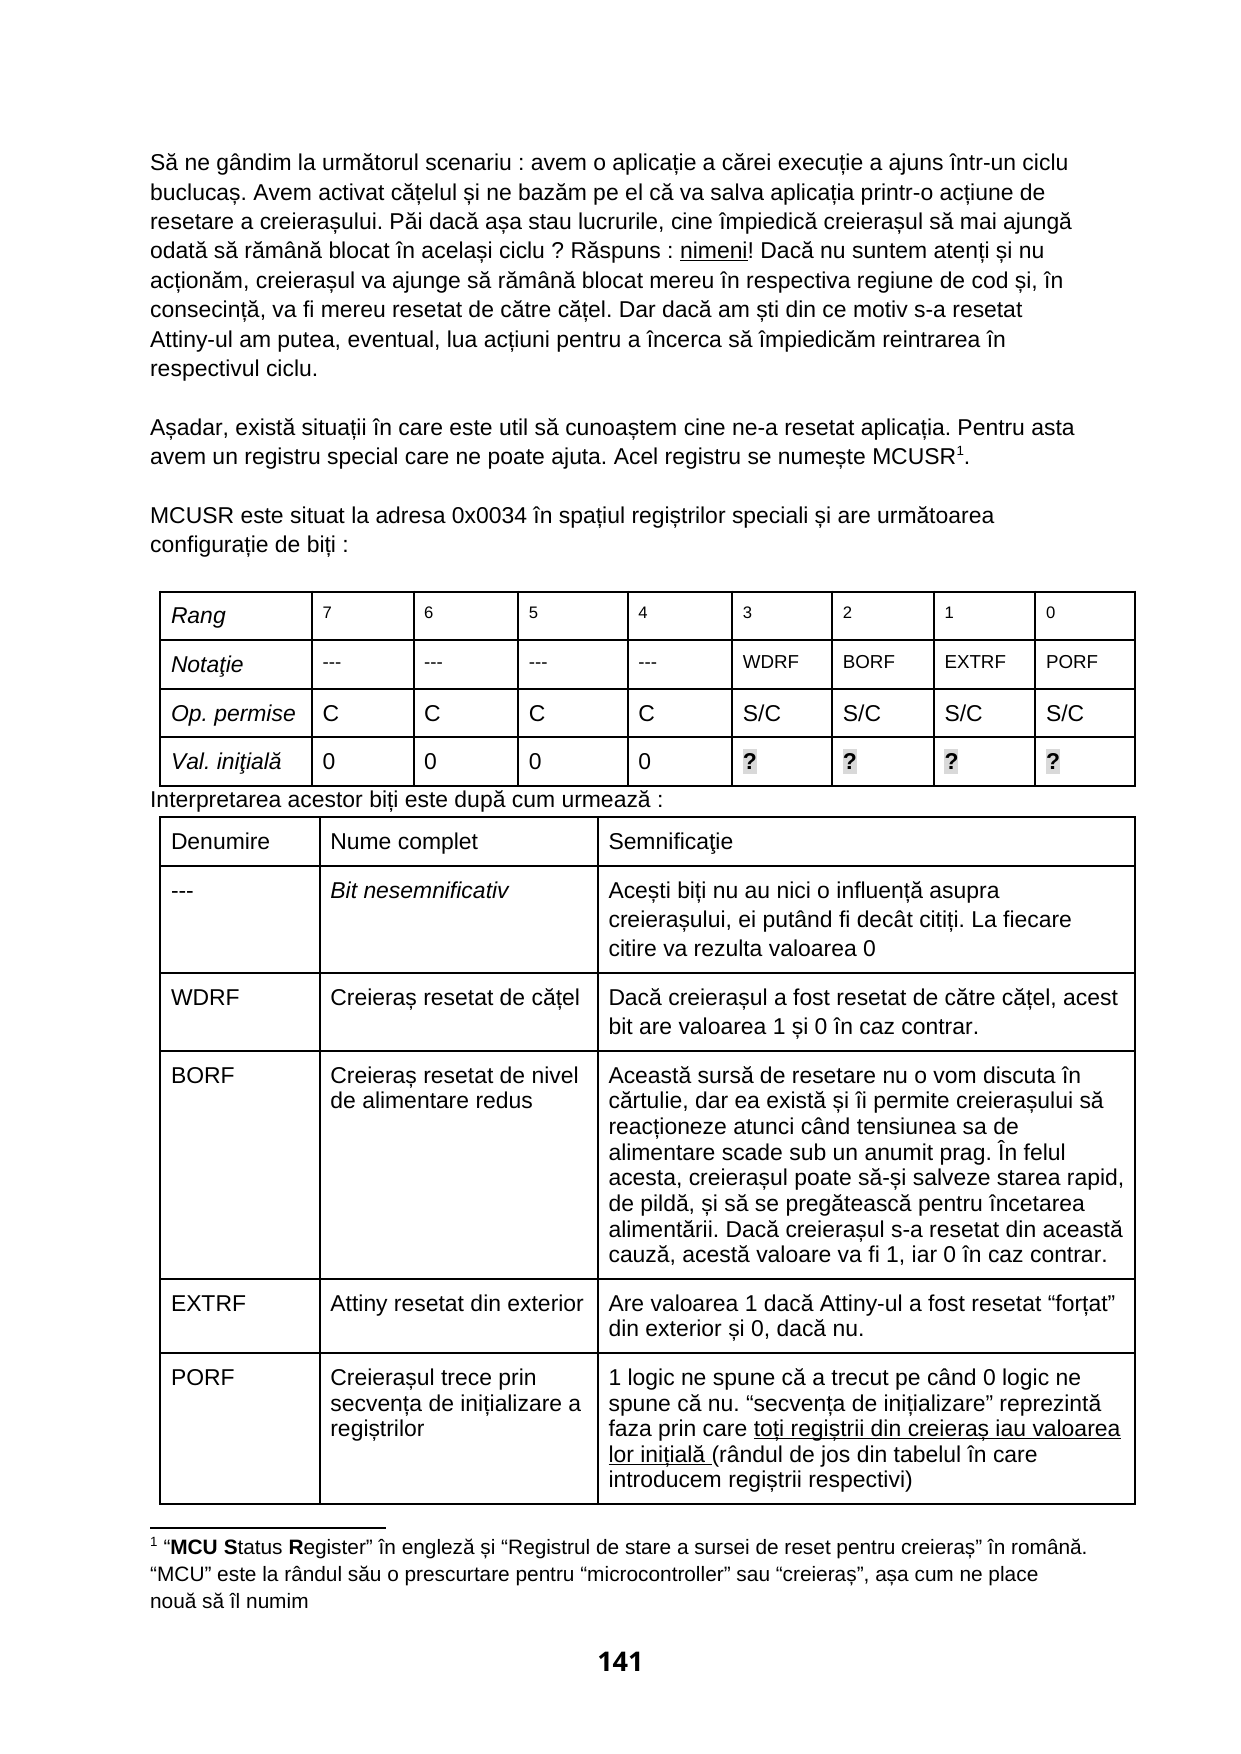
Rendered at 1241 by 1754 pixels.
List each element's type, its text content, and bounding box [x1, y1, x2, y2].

table_cell Notaţie [161, 641, 311, 688]
table_cell S/C [733, 690, 831, 736]
table_cell EXTRF [935, 641, 1034, 688]
text Să ne gândim la următorul scenariu : avem o aplicație a cărei execuție a ajuns într-un ciclu buclucaș. Avem activat cățelul și ne bazăm pe el că va salva aplicația printr-o acțiune de resetare a creierașului. Păi dacă așa stau lucrurile, cine împiedică creierașul să mai ajungă odată să rămână blocat în același ciclu ? Răspuns : nimeni! Dacă nu suntem atenți și nu acționăm, creierașul va ajunge să rămână blocat mereu în respectiva regiune de cod și, în consecință, va fi mereu resetat de către cățel. Dar dacă am ști din ce motiv s-a resetat Attiny-ul am putea, eventual, lua acțiuni pentru a încerca să împiedicăm reintrarea în respectivul ciclu. [150, 150, 1091, 381]
table_header 4 [629, 593, 731, 639]
table_cell 0 [313, 738, 413, 785]
table_cell ? [833, 738, 933, 785]
text MCUSR este situat la adresa 0x0034 în spațiul regiștrilor speciali și are următoarea configurație de biți : [150, 502, 1091, 557]
table_cell S/C [1036, 690, 1134, 736]
table_cell ? [1036, 738, 1134, 785]
text Așadar, există situații în care este util să cunoaștem cine ne-a resetat aplicația. Pentru asta avem un registru special care ne poate ajuta. Acel registru se numește MCUSR. [150, 414, 1091, 469]
table_header 2 [833, 593, 933, 639]
table_cell 0 [519, 738, 627, 785]
table_cell Creierașul trece prin secvența de inițializare a regiștrilor [321, 1354, 597, 1503]
table_cell ? [733, 738, 831, 785]
table_header Rang [161, 593, 311, 639]
table_cell --- [415, 641, 517, 688]
table_cell Are valoarea 1 dacă Attiny-ul a fost resetat “forțat” din exterior și 0, dacă nu. [599, 1280, 1134, 1352]
text “MCU Status Register” în engleză și “Registrul de stare a sursei de reset pentru creieraș” în română. “MCU” este la rândul său o prescurtare pentru “microcontroller” sau “creieraș”, așa cum ne place nouă să îl numim [150, 1534, 1091, 1613]
table_cell Creieraș resetat de nivel de alimentare redus [321, 1052, 597, 1278]
table_cell --- [519, 641, 627, 688]
table_header 6 [415, 593, 517, 639]
table_header 1 [935, 593, 1034, 639]
table_cell Dacă creierașul a fost resetat de către cățel, acest bit are valoarea 1 și 0 în caz contrar. [599, 974, 1134, 1050]
table_cell PORF [161, 1354, 319, 1503]
table_cell ? [935, 738, 1034, 785]
table_cell Acești biți nu au nici o influență asupra creierașului, ei putând fi decât citiți. La fiecare citire va rezulta valoarea 0 [599, 867, 1134, 972]
text Interpretarea acestor biți este după cum urmează : [150, 787, 1091, 812]
table_header 0 [1036, 593, 1134, 639]
table_cell EXTRF [161, 1280, 319, 1352]
table_cell C [415, 690, 517, 736]
table_cell PORF [1036, 641, 1134, 688]
table_cell C [313, 690, 413, 736]
table_cell WDRF [733, 641, 831, 688]
table_cell 0 [415, 738, 517, 785]
table_cell 1 logic ne spune că a trecut pe când 0 logic ne spune că nu. “secvența de inițializare” reprezintă faza prin care toți regiștrii din creieraș iau valoarea lor inițială (rândul de jos din tabelul în care introducem regiștrii respectivi) [599, 1354, 1134, 1503]
table_cell BORF [161, 1052, 319, 1278]
table_cell --- [161, 867, 319, 972]
table_header Semnificaţie [599, 818, 1134, 865]
table_cell --- [313, 641, 413, 688]
table_cell BORF [833, 641, 933, 688]
table_header 7 [313, 593, 413, 639]
table_cell C [629, 690, 731, 736]
table_cell Creieraș resetat de cățel [321, 974, 597, 1050]
table_cell Bit nesemnificativ [321, 867, 597, 972]
table_cell S/C [833, 690, 933, 736]
table_cell C [519, 690, 627, 736]
table_header Nume complet [321, 818, 597, 865]
table_header Denumire [161, 818, 319, 865]
table_cell Această sursă de resetare nu o vom discuta în cărtulie, dar ea există și îi permite creierașului să reacționeze atunci când tensiunea sa de alimentare scade sub un anumit prag. În felul acesta, creierașul poate să-și salveze starea rapid, de pildă, și să se pregătească pentru încetarea alimentării. Dacă creierașul s-a resetat din această cauză, acestă valoare va fi 1, iar 0 în caz contrar. [599, 1052, 1134, 1278]
table_cell Val. iniţială [161, 738, 311, 785]
table_header 3 [733, 593, 831, 639]
table_header 5 [519, 593, 627, 639]
table_cell Attiny resetat din exterior [321, 1280, 597, 1352]
table_cell S/C [935, 690, 1034, 736]
table_cell 0 [629, 738, 731, 785]
table_cell Op. permise [161, 690, 311, 736]
table_cell WDRF [161, 974, 319, 1050]
table_cell --- [629, 641, 731, 688]
